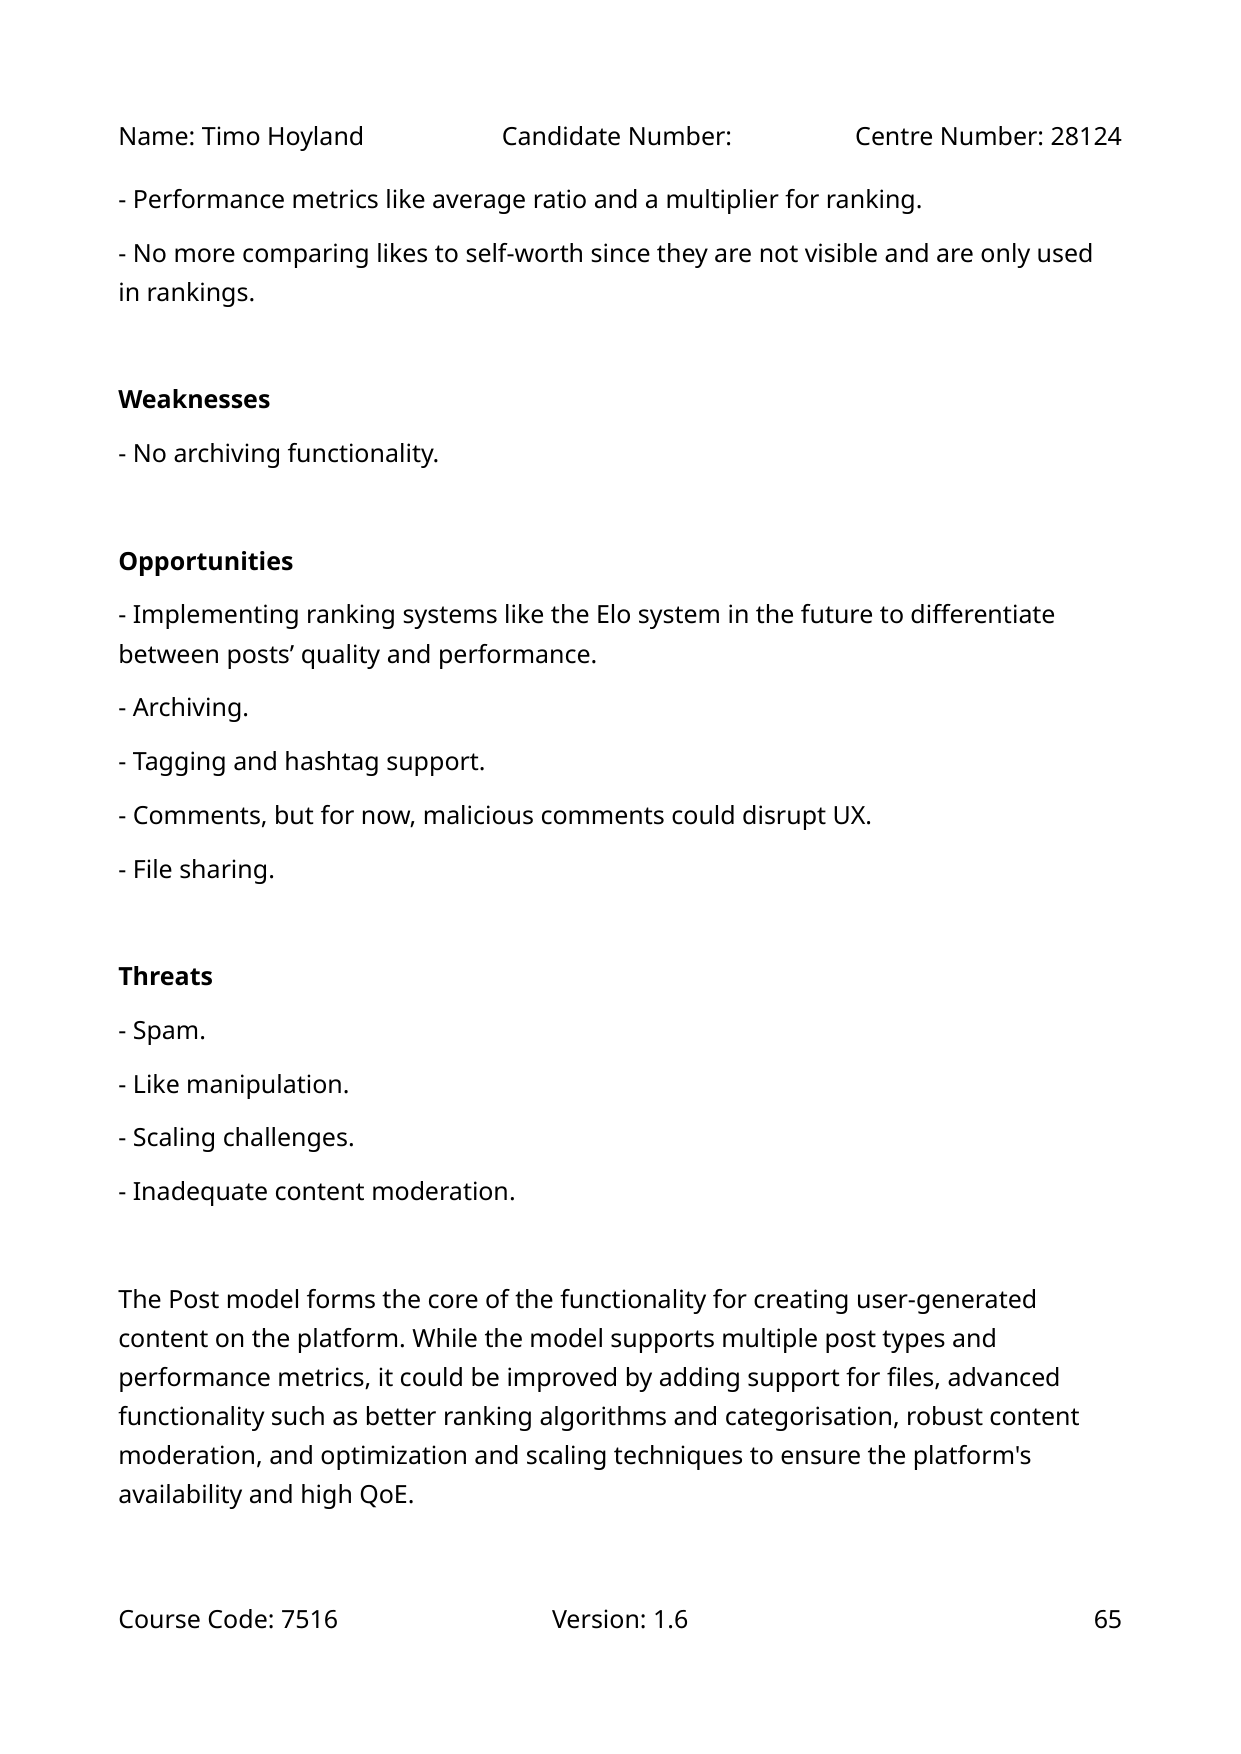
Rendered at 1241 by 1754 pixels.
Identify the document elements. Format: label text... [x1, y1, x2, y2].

text - File sharing. [118, 851, 1122, 885]
text - Comments, but for now, malicious comments could disrupt UX. [118, 797, 1122, 832]
text Threats [118, 959, 1122, 993]
text - No more comparing likes to self-worth since they are not visible and are only used in rankings. [118, 235, 1122, 309]
text - Archiving. [118, 690, 1122, 724]
text - Scaling challenges. [118, 1120, 1122, 1154]
text - Implementing ranking systems like the Elo system in the future to differentiate between posts’ quality and performance. [118, 597, 1122, 670]
text - No archiving functionality. [118, 436, 1122, 470]
text Weaknesses [118, 382, 1122, 416]
text The Post model forms the core of the functionality for creating user-generated content on the platform. While the model supports multiple post types and performance metrics, it could be improved by adding support for files, advanced functionality such as better ranking algorithms and categorisation, robust content moderation, and optimization and scaling techniques to ensure the platform's availability and high QoE. [118, 1281, 1122, 1511]
text - Tagging and hashtag support. [118, 744, 1122, 778]
text - Like manipulation. [118, 1066, 1122, 1100]
text - Inadequate content moderation. [118, 1174, 1122, 1208]
text - Spam. [118, 1012, 1122, 1047]
text - Performance metrics like average ratio and a multiplier for ranking. [118, 182, 1122, 216]
text Opportunities [118, 543, 1122, 577]
